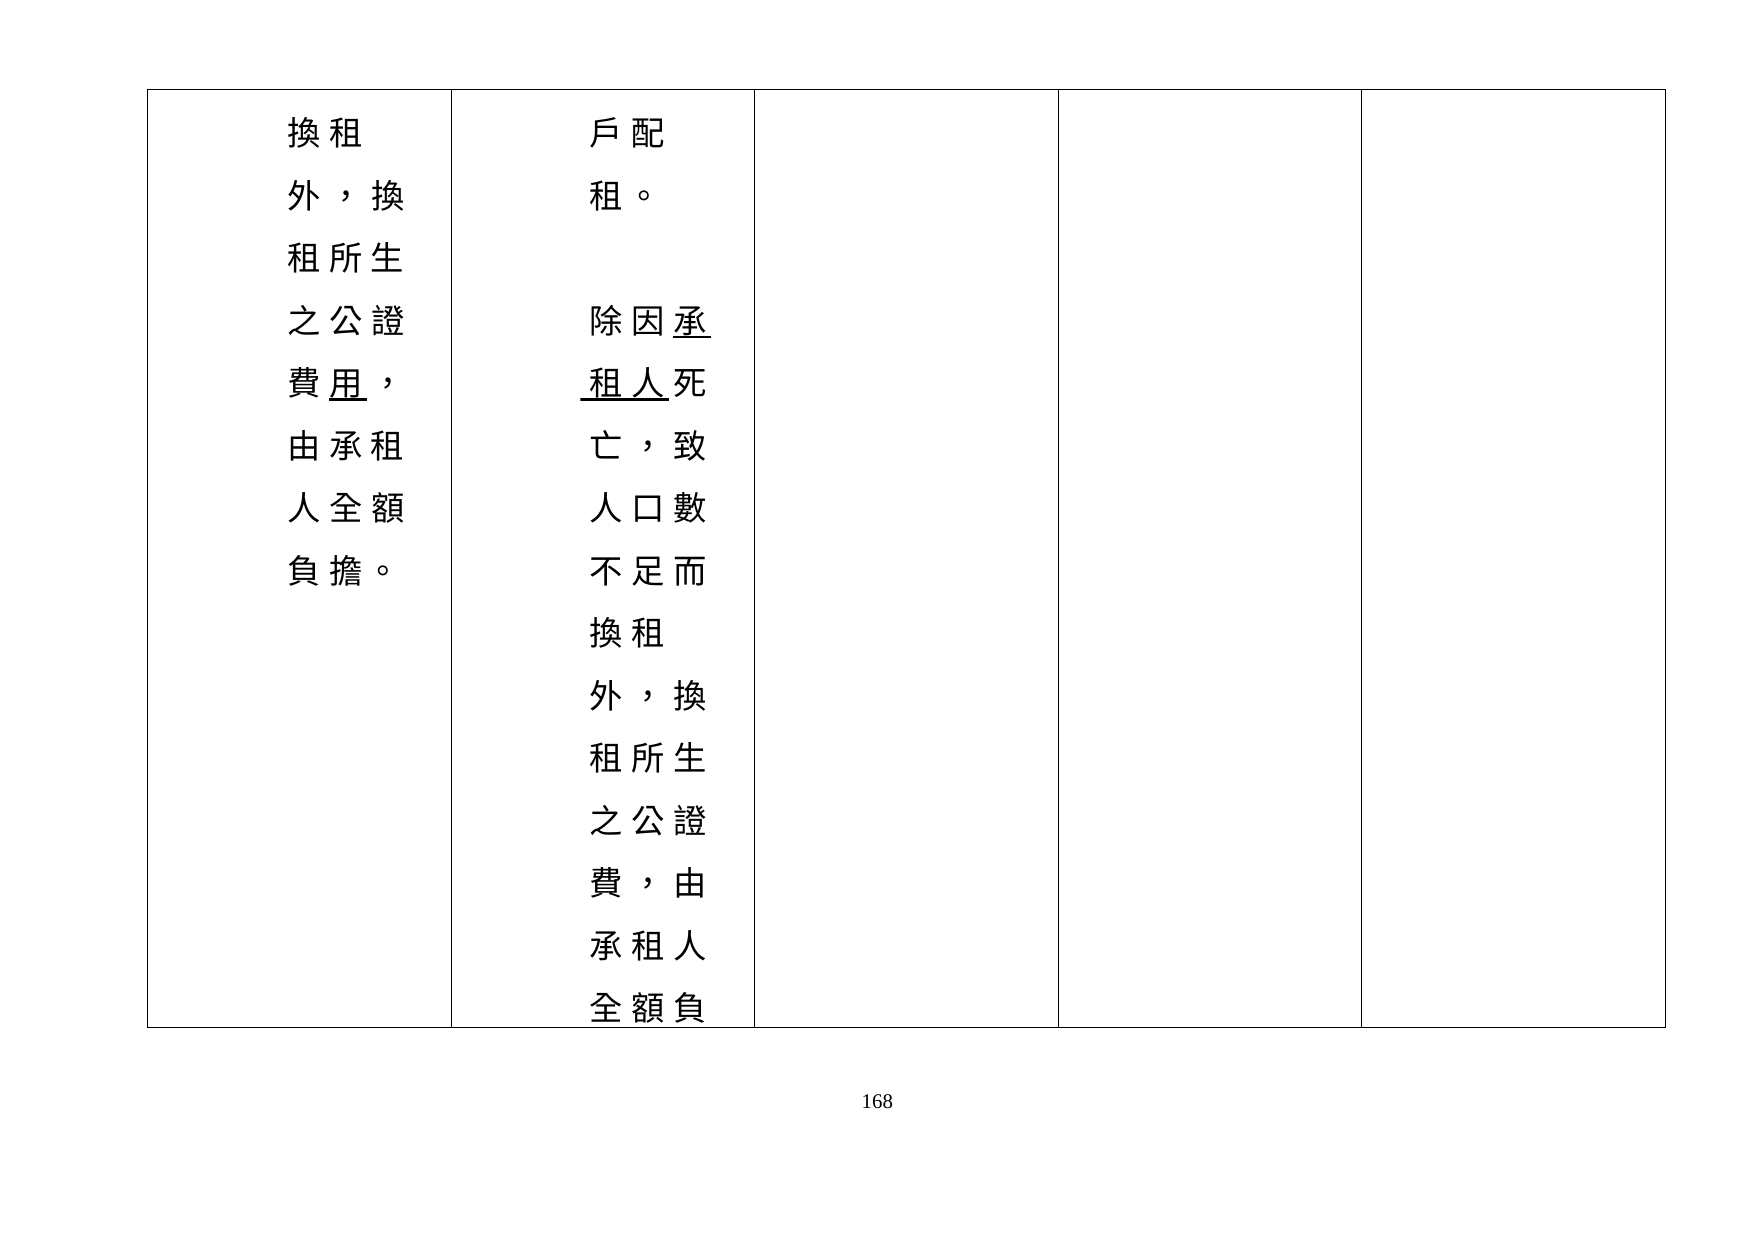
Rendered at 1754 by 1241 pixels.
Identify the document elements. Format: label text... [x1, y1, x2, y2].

table_cell [1362, 90, 1665, 1027]
table_cell [1059, 90, 1361, 1027]
table_cell [755, 90, 1058, 1027]
table_cell 戶配租。 除因承租人死亡，致人口數不足而換租外，換租所生之公證費，由承租人全額負 [452, 90, 754, 1027]
table_cell 換租外，換租所生之公證費用，由承租人全額負擔。 [148, 90, 451, 1027]
